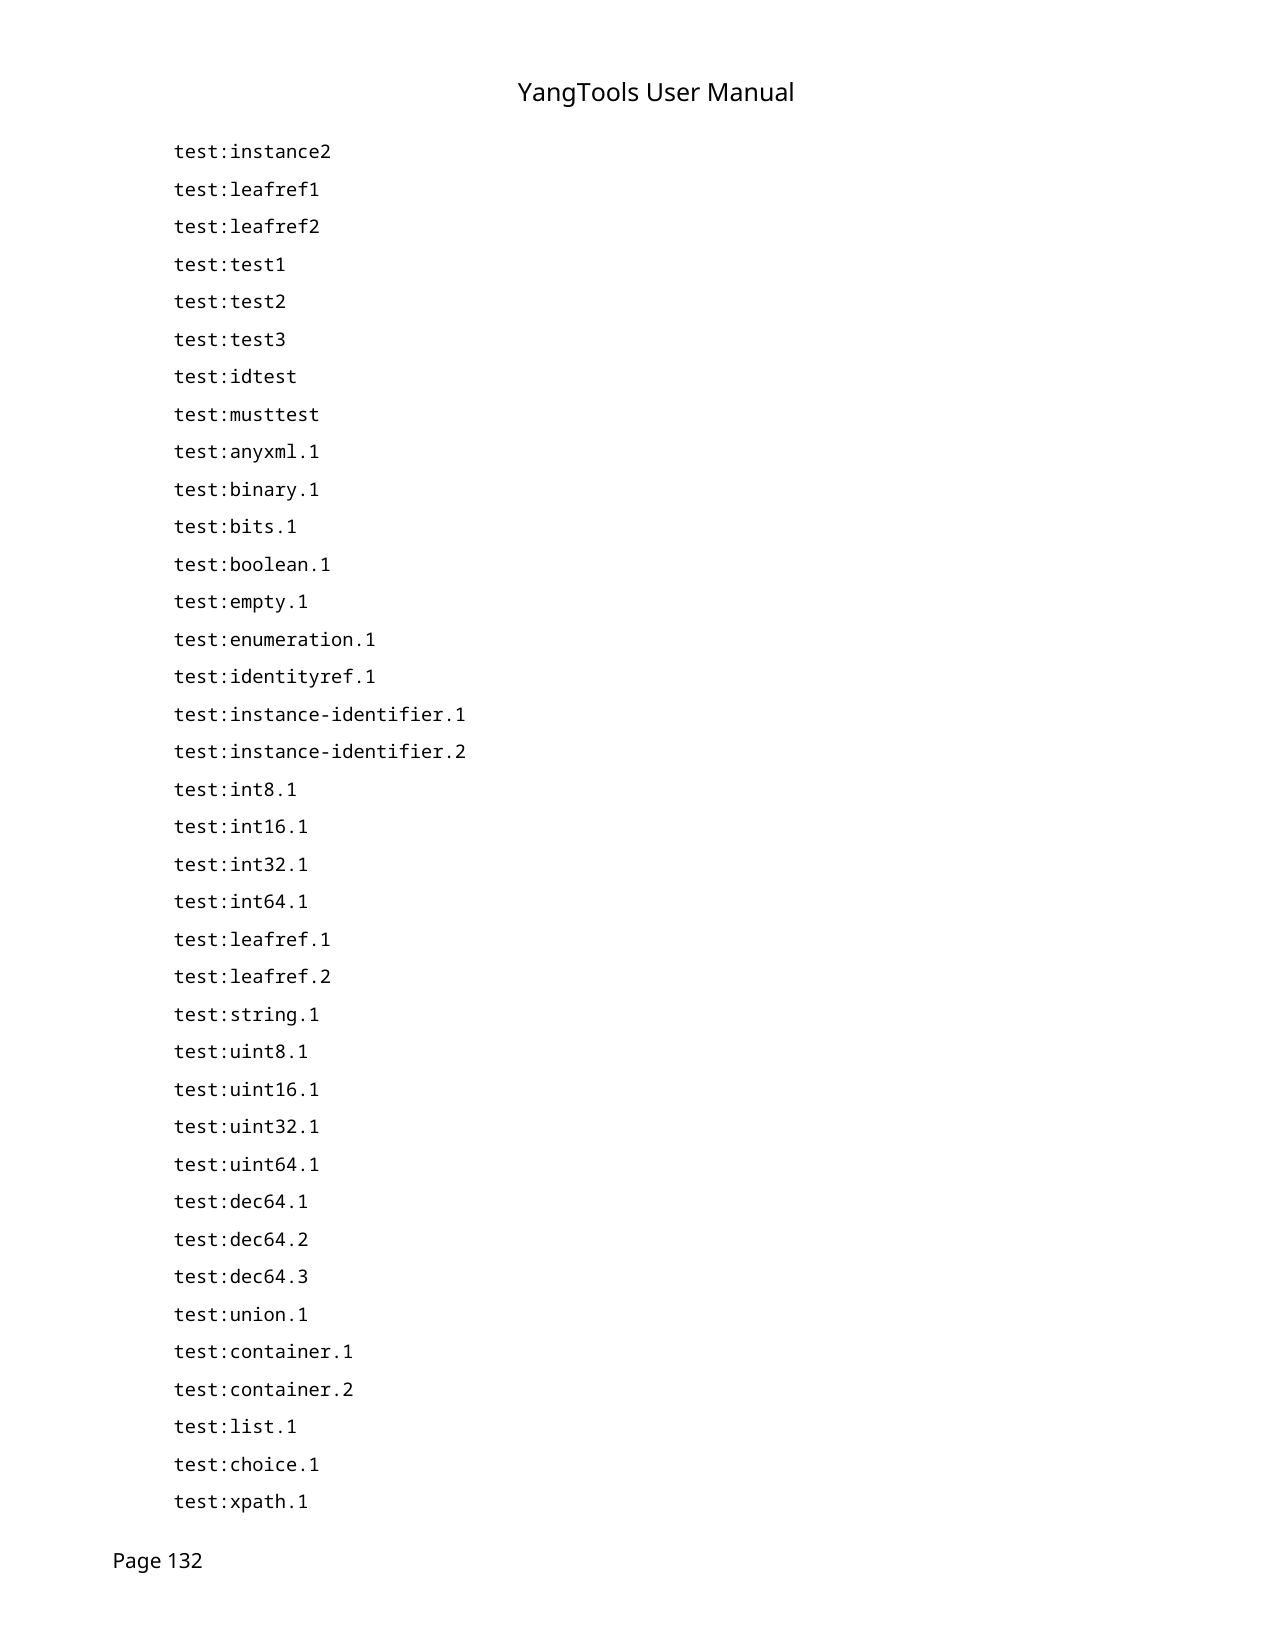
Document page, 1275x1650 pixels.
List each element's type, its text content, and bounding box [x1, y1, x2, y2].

text test:int8.1 [139, 776, 1200, 802]
text test:list.1 [139, 1413, 1200, 1439]
text test:test1 [139, 251, 1200, 277]
text test:uint32.1 [139, 1113, 1200, 1139]
text test:uint64.1 [139, 1151, 1200, 1177]
text test:instance-identifier.2 [139, 738, 1200, 764]
text test:instance2 [139, 138, 1200, 164]
text test:dec64.2 [139, 1226, 1200, 1252]
text test:test2 [139, 288, 1200, 314]
text test:union.1 [139, 1301, 1200, 1327]
text test:instance-identifier.1 [139, 701, 1200, 727]
text test:test3 [139, 326, 1200, 352]
text test:leafref.1 [139, 926, 1200, 952]
text test:binary.1 [139, 476, 1200, 502]
text test:string.1 [139, 1001, 1200, 1027]
text test:leafref1 [139, 176, 1200, 202]
text test:int16.1 [139, 813, 1200, 839]
text test:bits.1 [139, 513, 1200, 539]
text test:enumeration.1 [139, 626, 1200, 652]
text test:musttest [139, 401, 1200, 427]
text test:dec64.3 [139, 1263, 1200, 1289]
text test:container.2 [139, 1376, 1200, 1402]
text test:uint16.1 [139, 1076, 1200, 1102]
text test:uint8.1 [139, 1038, 1200, 1064]
text test:anyxml.1 [139, 438, 1200, 464]
text test:dec64.1 [139, 1188, 1200, 1214]
text test:idtest [139, 363, 1200, 389]
text test:container.1 [139, 1338, 1200, 1364]
text test:xpath.1 [139, 1488, 1200, 1514]
text test:leafref.2 [139, 963, 1200, 989]
text test:boolean.1 [139, 551, 1200, 577]
text test:choice.1 [139, 1451, 1200, 1477]
text test:empty.1 [139, 588, 1200, 614]
text test:leafref2 [139, 213, 1200, 239]
text test:identityref.1 [139, 663, 1200, 689]
text test:int64.1 [139, 888, 1200, 914]
text test:int32.1 [139, 851, 1200, 877]
